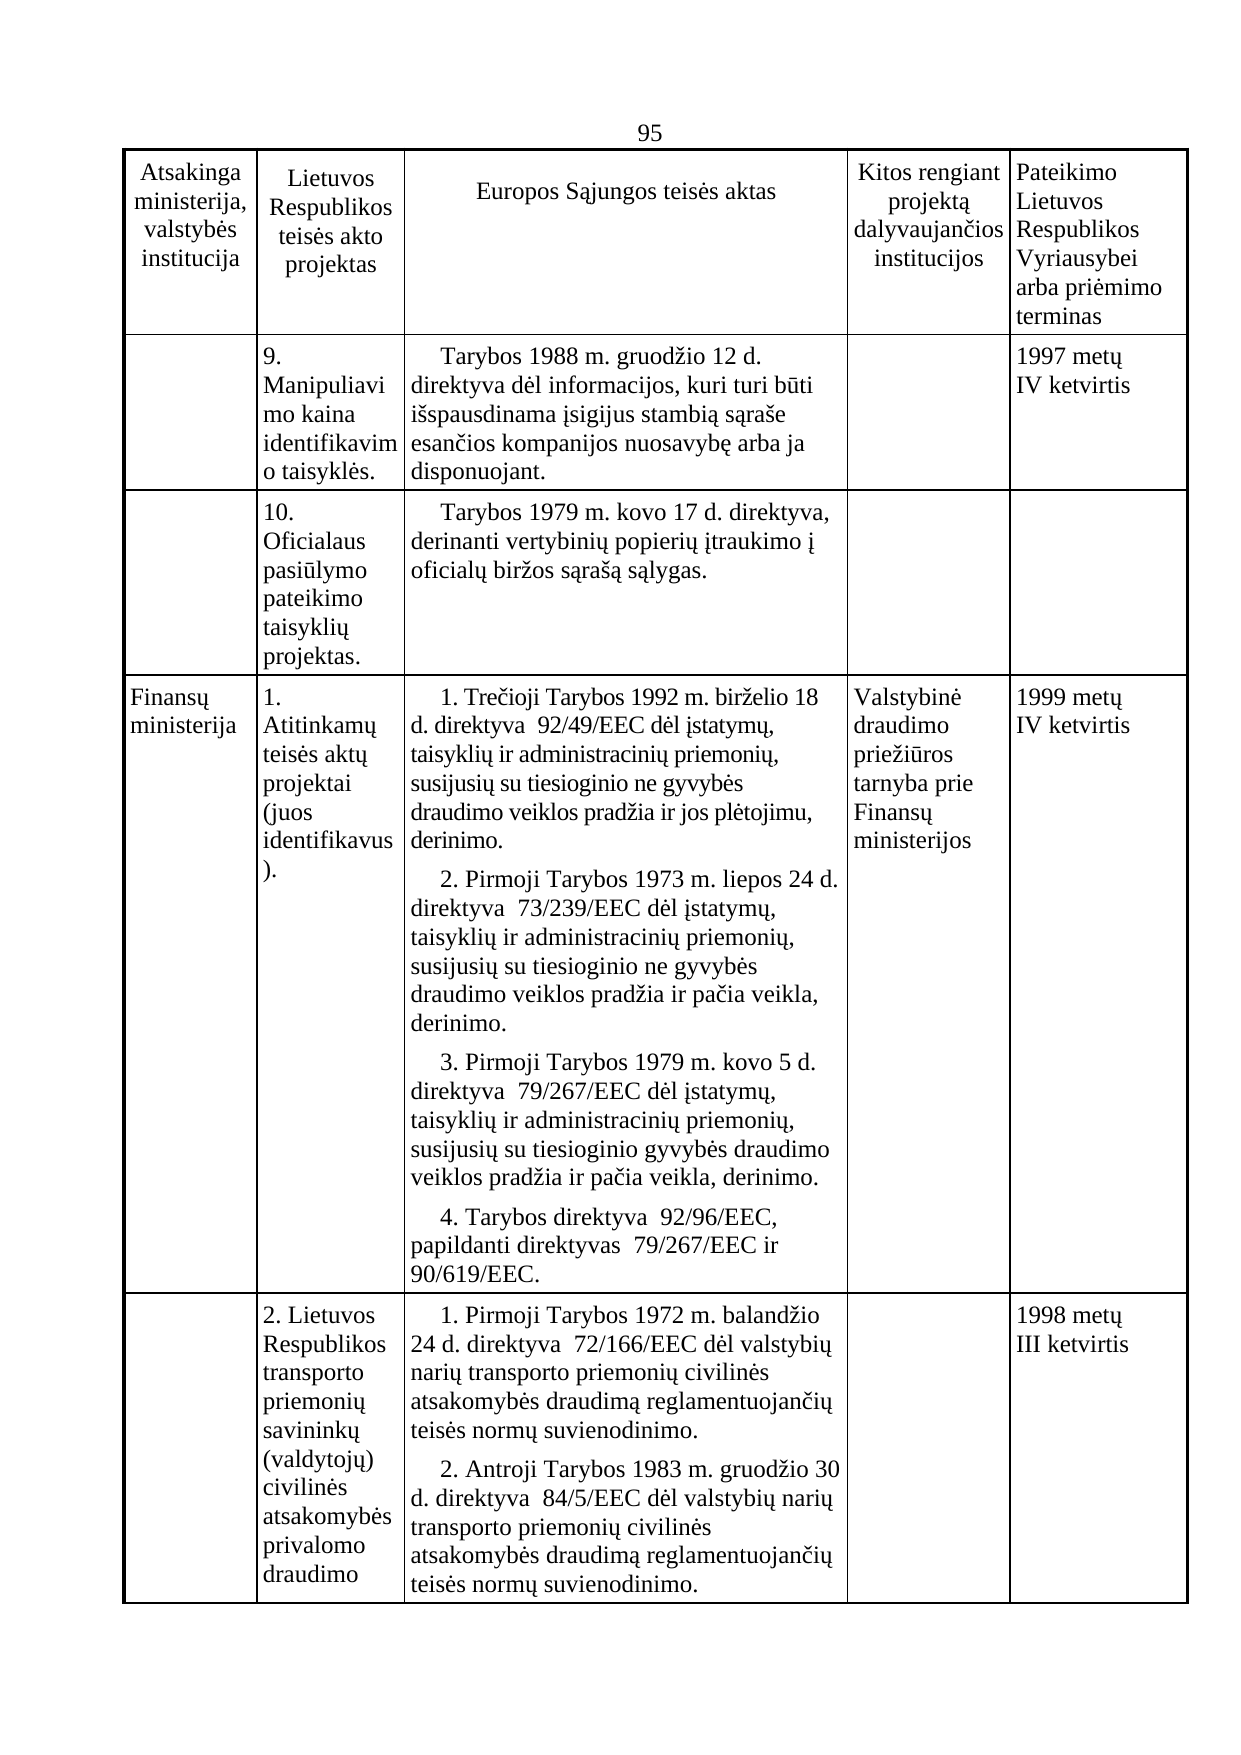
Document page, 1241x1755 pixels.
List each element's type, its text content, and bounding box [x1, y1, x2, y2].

table_header Europos Sąjungos teisės aktas [405, 151, 847, 334]
table_cell [126, 1294, 256, 1602]
table_cell [1011, 491, 1186, 674]
table_cell 1998 metų III ketvirtis [1011, 1294, 1186, 1602]
table_cell 1997 metų IV ketvirtis [1011, 335, 1186, 489]
table_cell Valstybinė draudimo priežiūros tarnyba prie Finansų ministerijos [848, 676, 1009, 1292]
table_cell Tarybos 1988 m. gruodžio 12 d. direktyva dėl informacijos, kuri turi būti išspausdinama įsigijus stambią sąraše esančios kompanijos nuosavybę arba ja disponuojant. [405, 335, 847, 489]
table_header Atsakinga ministerija, valstybės institucija [126, 151, 256, 334]
table_cell 1999 metų IV ketvirtis [1011, 676, 1186, 1292]
table_cell 9. Manipuliavimo kaina identifikavimo taisyklės. [258, 335, 404, 489]
table_cell 1. Pirmoji Tarybos 1972 m. balandžio 24 d. direktyva 72/166/EEC dėl valstybių narių transporto priemonių civilinės atsakomybės draudimą reglamentuojančių teisės normų suvienodinimo. 2. Antroji Tarybos 1983 m. gruodžio 30 d. direktyva 84/5/EEC dėl valstybių narių transporto priemonių civilinės atsakomybės draudimą reglamentuojančių teisės normų suvienodinimo. [405, 1294, 847, 1602]
table_cell [848, 335, 1009, 489]
table_cell 10. Oficialaus pasiūlymo pateikimo taisyklių projektas. [258, 491, 404, 674]
table_cell [848, 1294, 1009, 1602]
table_cell [848, 491, 1009, 674]
table_cell Tarybos 1979 m. kovo 17 d. direktyva, derinanti vertybinių popierių įtraukimo į oficialų biržos sąrašą sąlygas. [405, 491, 847, 674]
table_header Kitos rengiant projektą dalyvaujančios institucijos [848, 151, 1009, 334]
table_cell [126, 491, 256, 674]
table_cell [126, 335, 256, 489]
table_cell Finansų ministerija [126, 676, 256, 1292]
table_cell 1. Atitinkamų teisės aktų projektai (juos identifikavus). [258, 676, 404, 1292]
table_cell 2. Lietuvos Respublikos transporto priemonių savininkų (valdytojų) civilinės atsakomybės privalomo draudimo [258, 1294, 404, 1602]
table_header Lietuvos Respublikos teisės akto projektas [258, 151, 404, 334]
table_cell 1. Trečioji Tarybos 1992 m. birželio 18 d. direktyva 92/49/EEC dėl įstatymų, taisyklių ir administracinių priemonių, susijusių su tiesioginio ne gyvybės draudimo veiklos pradžia ir jos plėtojimu, derinimo. 2. Pirmoji Tarybos 1973 m. liepos 24 d. direktyva 73/239/EEC dėl įstatymų, taisyklių ir administracinių priemonių, susijusių su tiesioginio ne gyvybės draudimo veiklos pradžia ir pačia veikla, derinimo. 3. Pirmoji Tarybos 1979 m. kovo 5 d. direktyva 79/267/EEC dėl įstatymų, taisyklių ir administracinių priemonių, susijusių su tiesioginio gyvybės draudimo veiklos pradžia ir pačia veikla, derinimo. 4. Tarybos direktyva 92/96/EEC, papildanti direktyvas 79/267/EEC ir 90/619/EEC. [405, 676, 847, 1292]
table_header Pateikimo Lietuvos Respublikos Vyriausybei arba priėmimo terminas [1011, 151, 1186, 334]
